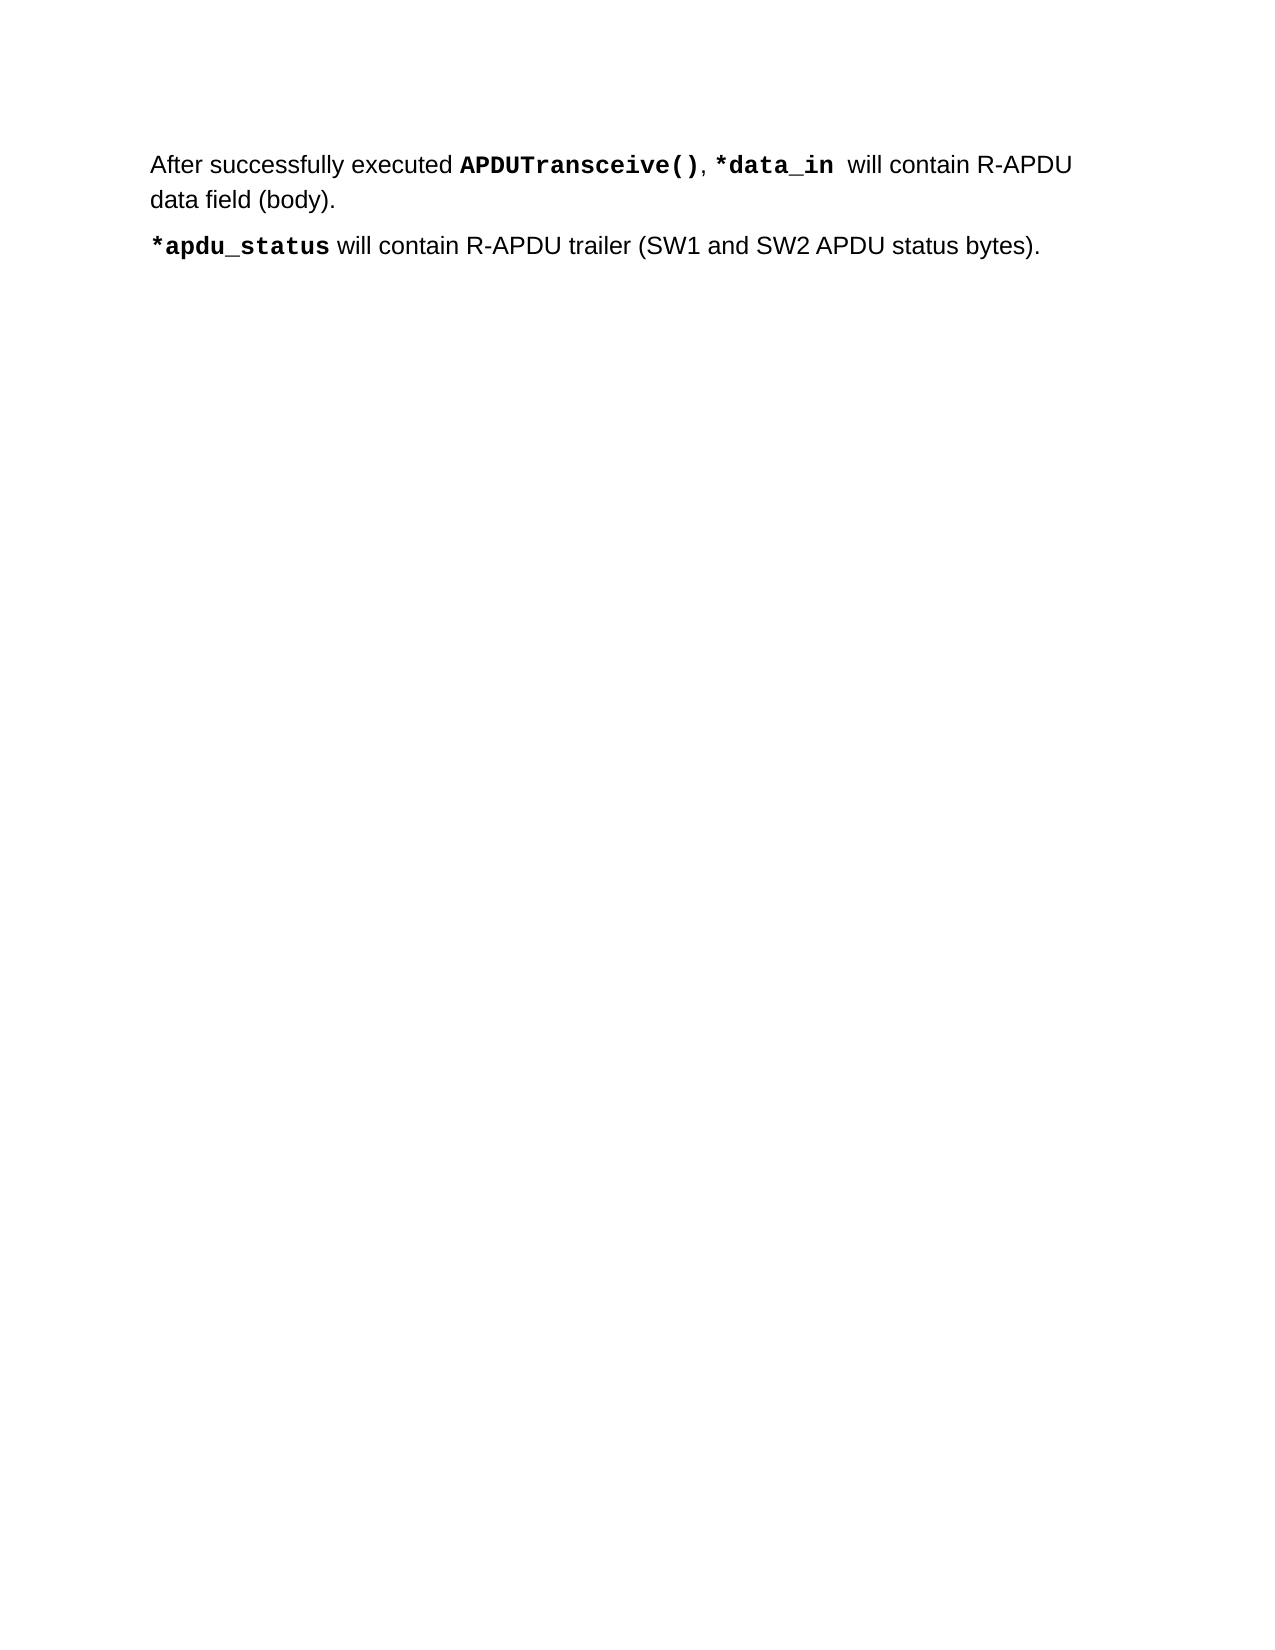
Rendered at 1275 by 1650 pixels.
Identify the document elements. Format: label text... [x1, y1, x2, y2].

text *apdu_status will contain R-APDU trailer (SW1 and SW2 APDU status bytes). [150, 231, 1125, 262]
text After successfully executed APDUTransceive(), *data_in will contain R-APDU data field (body). [150, 150, 1125, 214]
